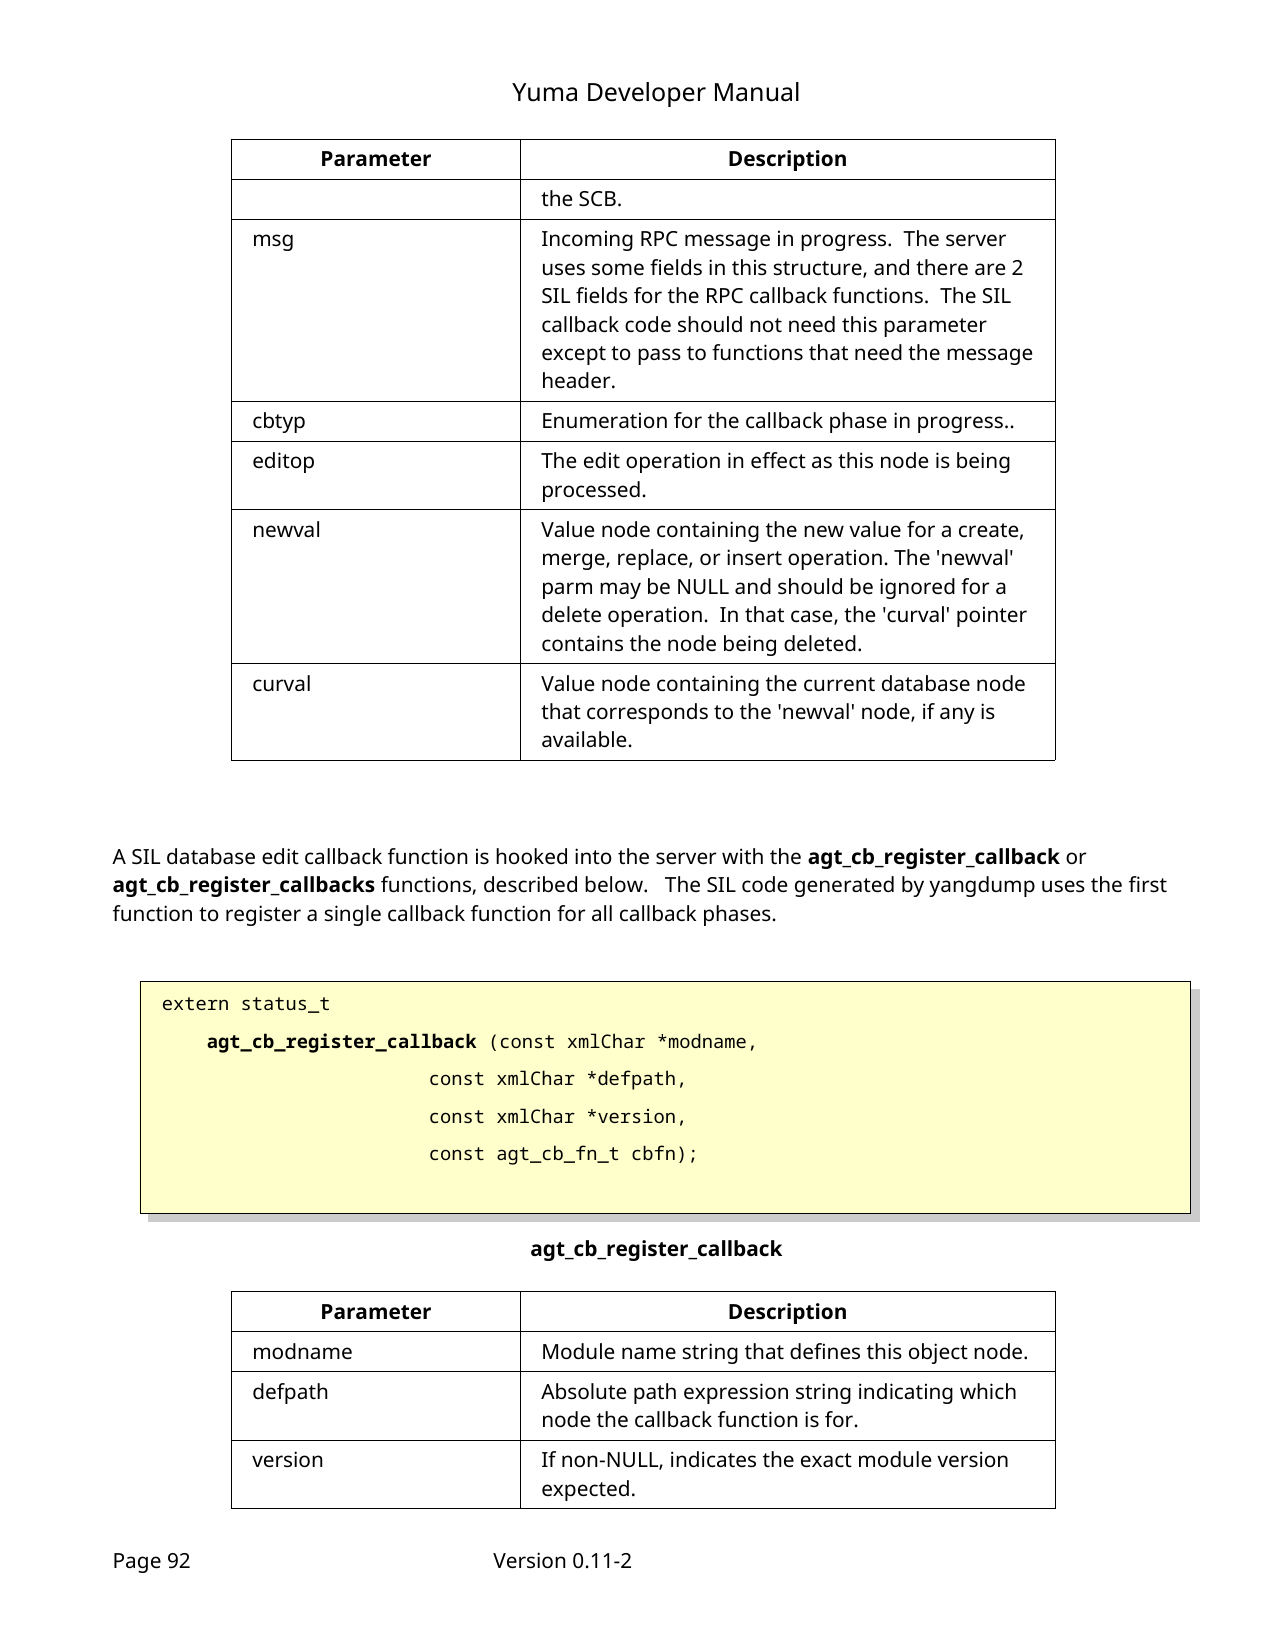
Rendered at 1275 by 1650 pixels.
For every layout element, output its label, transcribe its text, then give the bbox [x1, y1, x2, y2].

table_cell defpath [232, 1372, 520, 1440]
text agt_cb_register_callback (const xmlChar *modname, [141, 1018, 1190, 1053]
table_cell Absolute path expression string indicating which node the callback function is for. [521, 1372, 1055, 1440]
text const xmlChar *version, [141, 1093, 1190, 1128]
text extern status_t [141, 982, 1190, 1016]
table_header Parameter [232, 1292, 520, 1331]
table_cell If non-NULL, indicates the exact module version expected. [521, 1441, 1055, 1508]
table_cell newval [232, 510, 520, 663]
table_cell version [232, 1441, 520, 1508]
table_cell Value node containing the new value for a create, merge, replace, or insert operation. The 'newval' parm may be NULL and should be ignored for a delete operation. In that case, the 'curval' pointer contains the node being deleted. [521, 510, 1055, 663]
table_cell msg [232, 220, 520, 401]
table_cell Module name string that defines this object node. [521, 1332, 1055, 1371]
table_cell Enumeration for the callback phase in progress.. [521, 402, 1055, 441]
table_cell curval [232, 664, 520, 760]
table_cell The edit operation in effect as this node is being processed. [521, 442, 1055, 509]
table_header Parameter [232, 140, 520, 178]
table_cell [232, 180, 520, 218]
text A SIL database edit callback function is hooked into the server with the agt_cb_register_callback or agt_cb_register_callbacks functions, described below. The SIL code generated by yangdump uses the first function to register a single callback function for all callback phases. [112, 842, 1200, 927]
table_header Description [521, 140, 1055, 178]
table_cell Incoming RPC message in progress. The server uses some fields in this structure, and there are 2 SIL fields for the RPC callback functions. The SIL callback code should not need this parameter except to pass to functions that need the message header. [521, 220, 1055, 401]
table_cell modname [232, 1332, 520, 1371]
text const agt_cb_fn_t cbfn); [141, 1131, 1190, 1166]
table_cell the SCB. [521, 180, 1055, 218]
table_header Description [521, 1292, 1055, 1331]
table_cell Value node containing the current database node that corresponds to the 'newval' node, if any is available. [521, 664, 1055, 760]
text const xmlChar *defpath, [141, 1056, 1190, 1091]
table_cell cbtyp [232, 402, 520, 441]
table_cell editop [232, 442, 520, 509]
subtitle agt_cb_register_callback [127, 1234, 1185, 1263]
